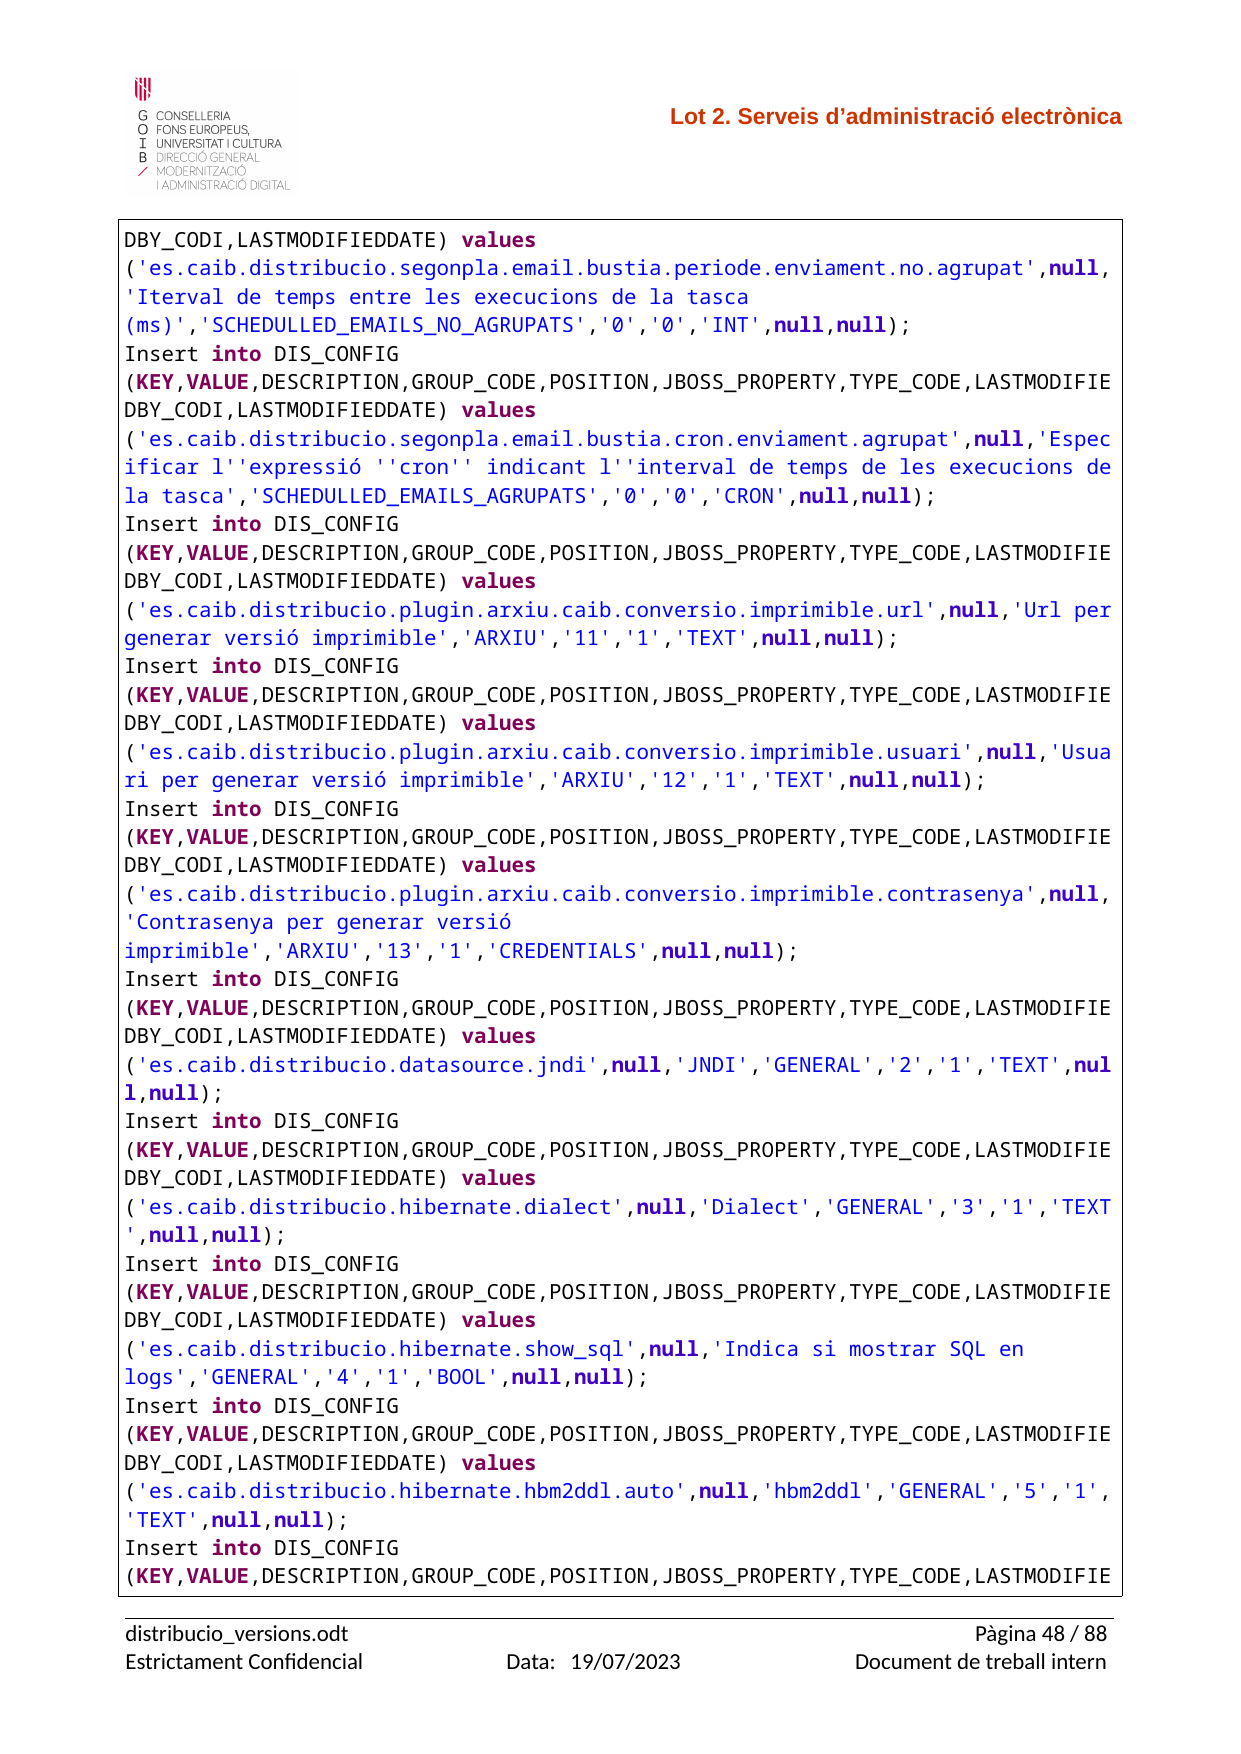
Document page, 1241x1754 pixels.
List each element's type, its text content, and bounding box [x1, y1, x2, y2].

picture [126, 70, 299, 197]
table_header DBY_CODI,LASTMODIFIEDDATE) values ('es.caib.distribucio.segonpla.email.bustia.periode.enviament.no.agrupat',null,'Iterval de temps entre les execucions de la tasca (ms)','SCHEDULLED_EMAILS_NO_AGRUPATS','0','0','INT',null,null); Insert into DIS_CONFIG (KEY,VALUE,DESCRIPTION,GROUP_CODE,POSITION,JBOSS_PROPERTY,TYPE_CODE,LASTMODIFIEDBY_CODI,LASTMODIFIEDDATE) values ('es.caib.distribucio.segonpla.email.bustia.cron.enviament.agrupat',null,'Especificar l''expressió ''cron'' indicant l''interval de temps de les execucions de la tasca','SCHEDULLED_EMAILS_AGRUPATS','0','0','CRON',null,null); Insert into DIS_CONFIG (KEY,VALUE,DESCRIPTION,GROUP_CODE,POSITION,JBOSS_PROPERTY,TYPE_CODE,LASTMODIFIEDBY_CODI,LASTMODIFIEDDATE) values ('es.caib.distribucio.plugin.arxiu.caib.conversio.imprimible.url',null,'Url per generar versió imprimible','ARXIU','11','1','TEXT',null,null); Insert into DIS_CONFIG (KEY,VALUE,DESCRIPTION,GROUP_CODE,POSITION,JBOSS_PROPERTY,TYPE_CODE,LASTMODIFIEDBY_CODI,LASTMODIFIEDDATE) values ('es.caib.distribucio.plugin.arxiu.caib.conversio.imprimible.usuari',null,'Usuari per generar versió imprimible','ARXIU','12','1','TEXT',null,null); Insert into DIS_CONFIG (KEY,VALUE,DESCRIPTION,GROUP_CODE,POSITION,JBOSS_PROPERTY,TYPE_CODE,LASTMODIFIEDBY_CODI,LASTMODIFIEDDATE) values ('es.caib.distribucio.plugin.arxiu.caib.conversio.imprimible.contrasenya',null,'Contrasenya per generar versió imprimible','ARXIU','13','1','CREDENTIALS',null,null); Insert into DIS_CONFIG (KEY,VALUE,DESCRIPTION,GROUP_CODE,POSITION,JBOSS_PROPERTY,TYPE_CODE,LASTMODIFIEDBY_CODI,LASTMODIFIEDDATE) values ('es.caib.distribucio.datasource.jndi',null,'JNDI','GENERAL','2','1','TEXT',null,null); Insert into DIS_CONFIG (KEY,VALUE,DESCRIPTION,GROUP_CODE,POSITION,JBOSS_PROPERTY,TYPE_CODE,LASTMODIFIEDBY_CODI,LASTMODIFIEDDATE) values ('es.caib.distribucio.hibernate.dialect',null,'Dialect','GENERAL','3','1','TEXT',null,null); Insert into DIS_CONFIG (KEY,VALUE,DESCRIPTION,GROUP_CODE,POSITION,JBOSS_PROPERTY,TYPE_CODE,LASTMODIFIEDBY_CODI,LASTMODIFIEDDATE) values ('es.caib.distribucio.hibernate.show_sql',null,'Indica si mostrar SQL en logs','GENERAL','4','1','BOOL',null,null); Insert into DIS_CONFIG (KEY,VALUE,DESCRIPTION,GROUP_CODE,POSITION,JBOSS_PROPERTY,TYPE_CODE,LASTMODIFIEDBY_CODI,LASTMODIFIEDDATE) values ('es.caib.distribucio.hibernate.hbm2ddl.auto',null,'hbm2ddl','GENERAL','5','1','TEXT',null,null); Insert into DIS_CONFIG (KEY,VALUE,DESCRIPTION,GROUP_CODE,POSITION,JBOSS_PROPERTY,TYPE_CODE,LASTMODIFIE [119, 220, 1122, 1596]
